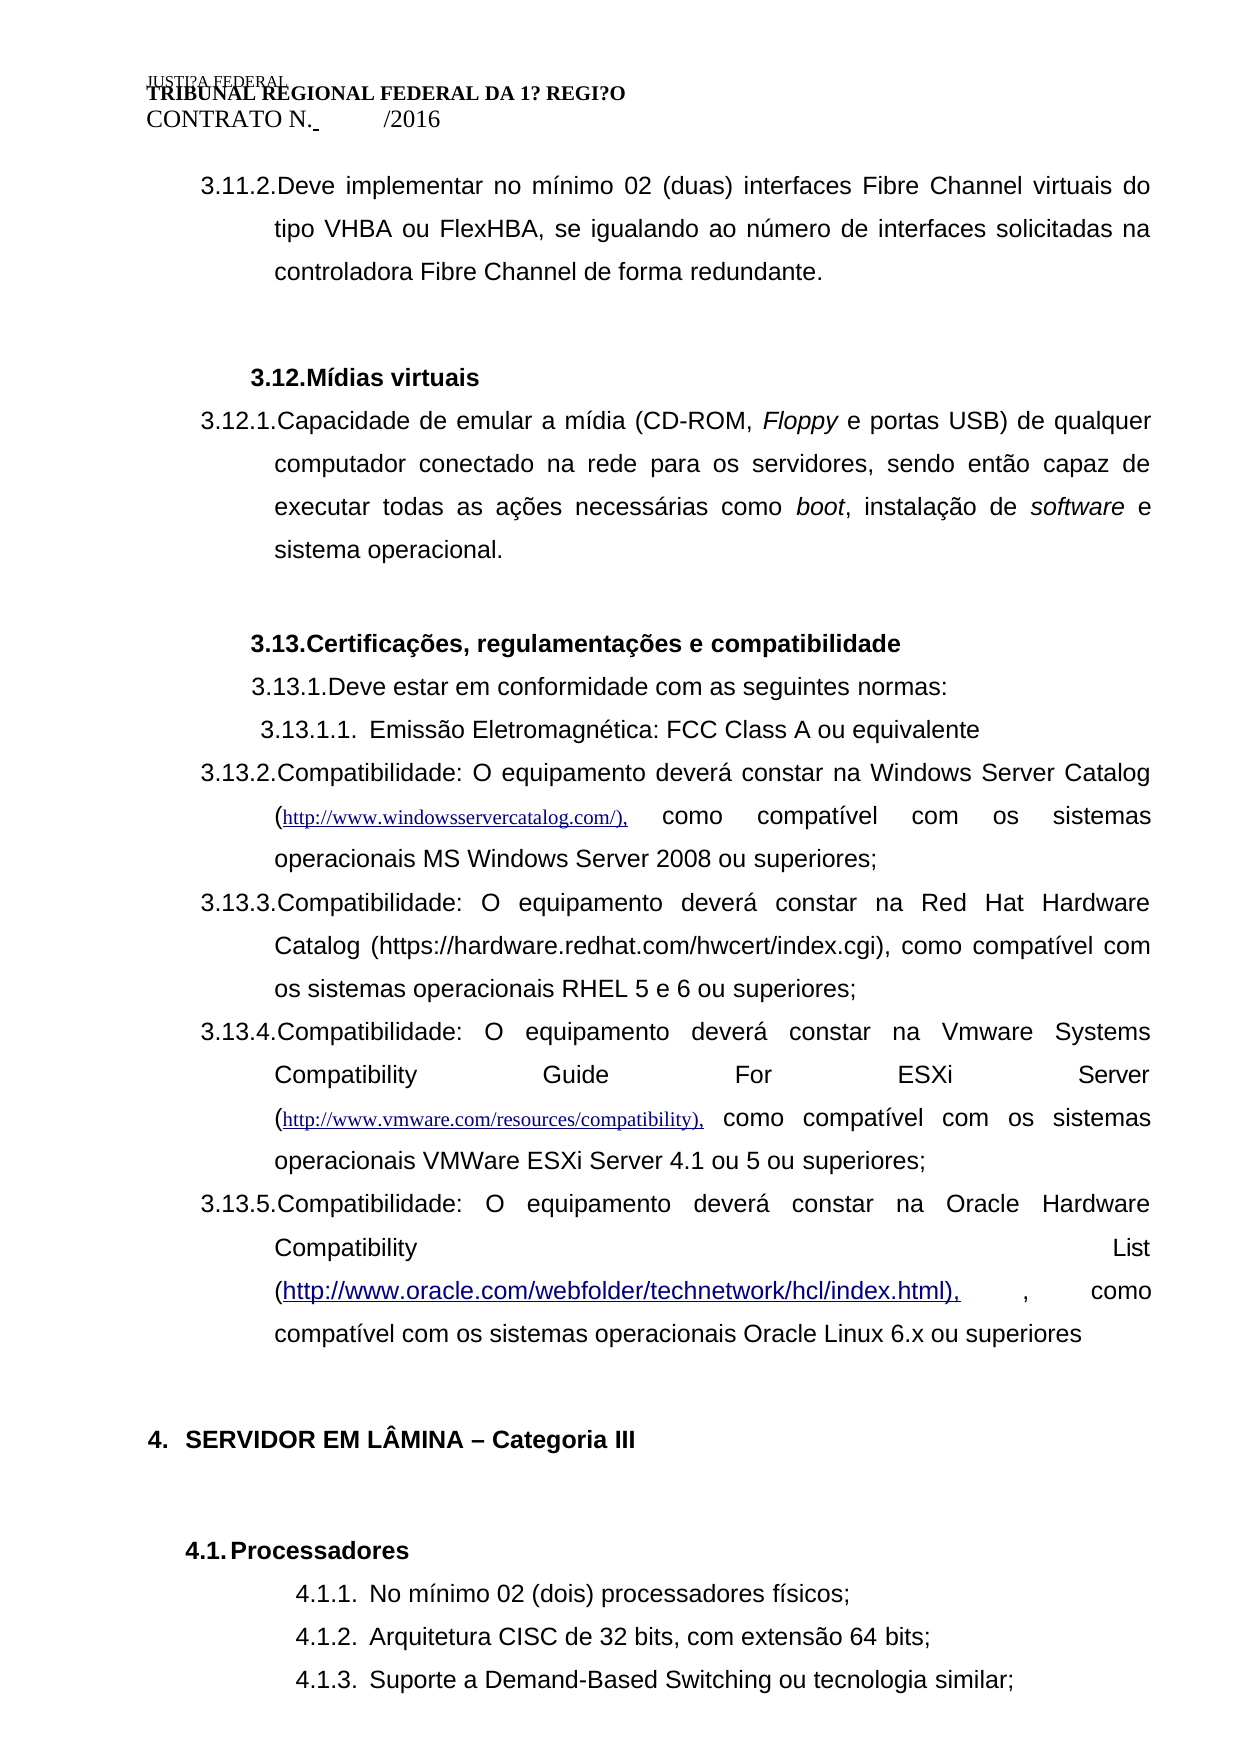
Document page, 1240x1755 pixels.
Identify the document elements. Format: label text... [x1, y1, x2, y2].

list Compatibilidade: O equipamento deverá constar na Vmware Systems Compatibility Guide For ESXi Server (http://www.vmware.com/resources/compatibility), como compatível com os sistemas operacionais VMWare ESXi Server 4.1 ou 5 ou superiores; [200, 1017, 1152, 1175]
subtitle Certificações, regulamentações e compatibilidade [250, 629, 1196, 657]
list Capacidade de emular a mídia (CD-ROM, Floppy e portas USB) de qualquer computador conectado na rede para os servidores, sendo então capaz de executar todas as ações necessárias como boot, instalação de software e sistema operacional. [200, 406, 1152, 564]
list No mínimo 02 (dois) processadores físicos; [295, 1579, 1196, 1608]
list Suporte a Demand-Based Switching ou tecnologia similar; [295, 1666, 1196, 1694]
list Compatibilidade: O equipamento deverá constar na Red Hat Hardware Catalog (https://hardware.redhat.com/hwcert/index.cgi), como compatível com os sistemas operacionais RHEL 5 e 6 ou superiores; [200, 888, 1152, 1003]
list Emissão Eletromagnética: FCC Class A ou equivalente [260, 715, 1196, 744]
list Processadores [185, 1536, 1196, 1565]
list Compatibilidade: O equipamento deverá constar na Windows Server Catalog (http://www.windowsservercatalog.com/), como compatível com os sistemas operacionais MS Windows Server 2008 ou superiores; [200, 758, 1152, 873]
subtitle Mídias virtuais [250, 363, 1196, 392]
list Deve estar em conformidade com as seguintes normas: [251, 672, 1196, 701]
list Compatibilidade: O equipamento deverá constar na Oracle Hardware Compatibility List [200, 1189, 1152, 1261]
text (http://www.oracle.com/webfolder/technetwork/hcl/index.html), , como compatível com os sistemas operacionais Oracle Linux 6.x ou superiores [274, 1276, 1152, 1348]
list Deve implementar no mínimo 02 (duas) interfaces Fibre Channel virtuais do tipo VHBA ou FlexHBA, se igualando ao número de interfaces solicitadas na controladora Fibre Channel de forma redundante. [200, 171, 1152, 286]
list Arquitetura CISC de 32 bits, com extensão 64 bits; [295, 1622, 1196, 1651]
subtitle SERVIDOR EM LÂMINA – Categoria III [148, 1424, 1196, 1453]
